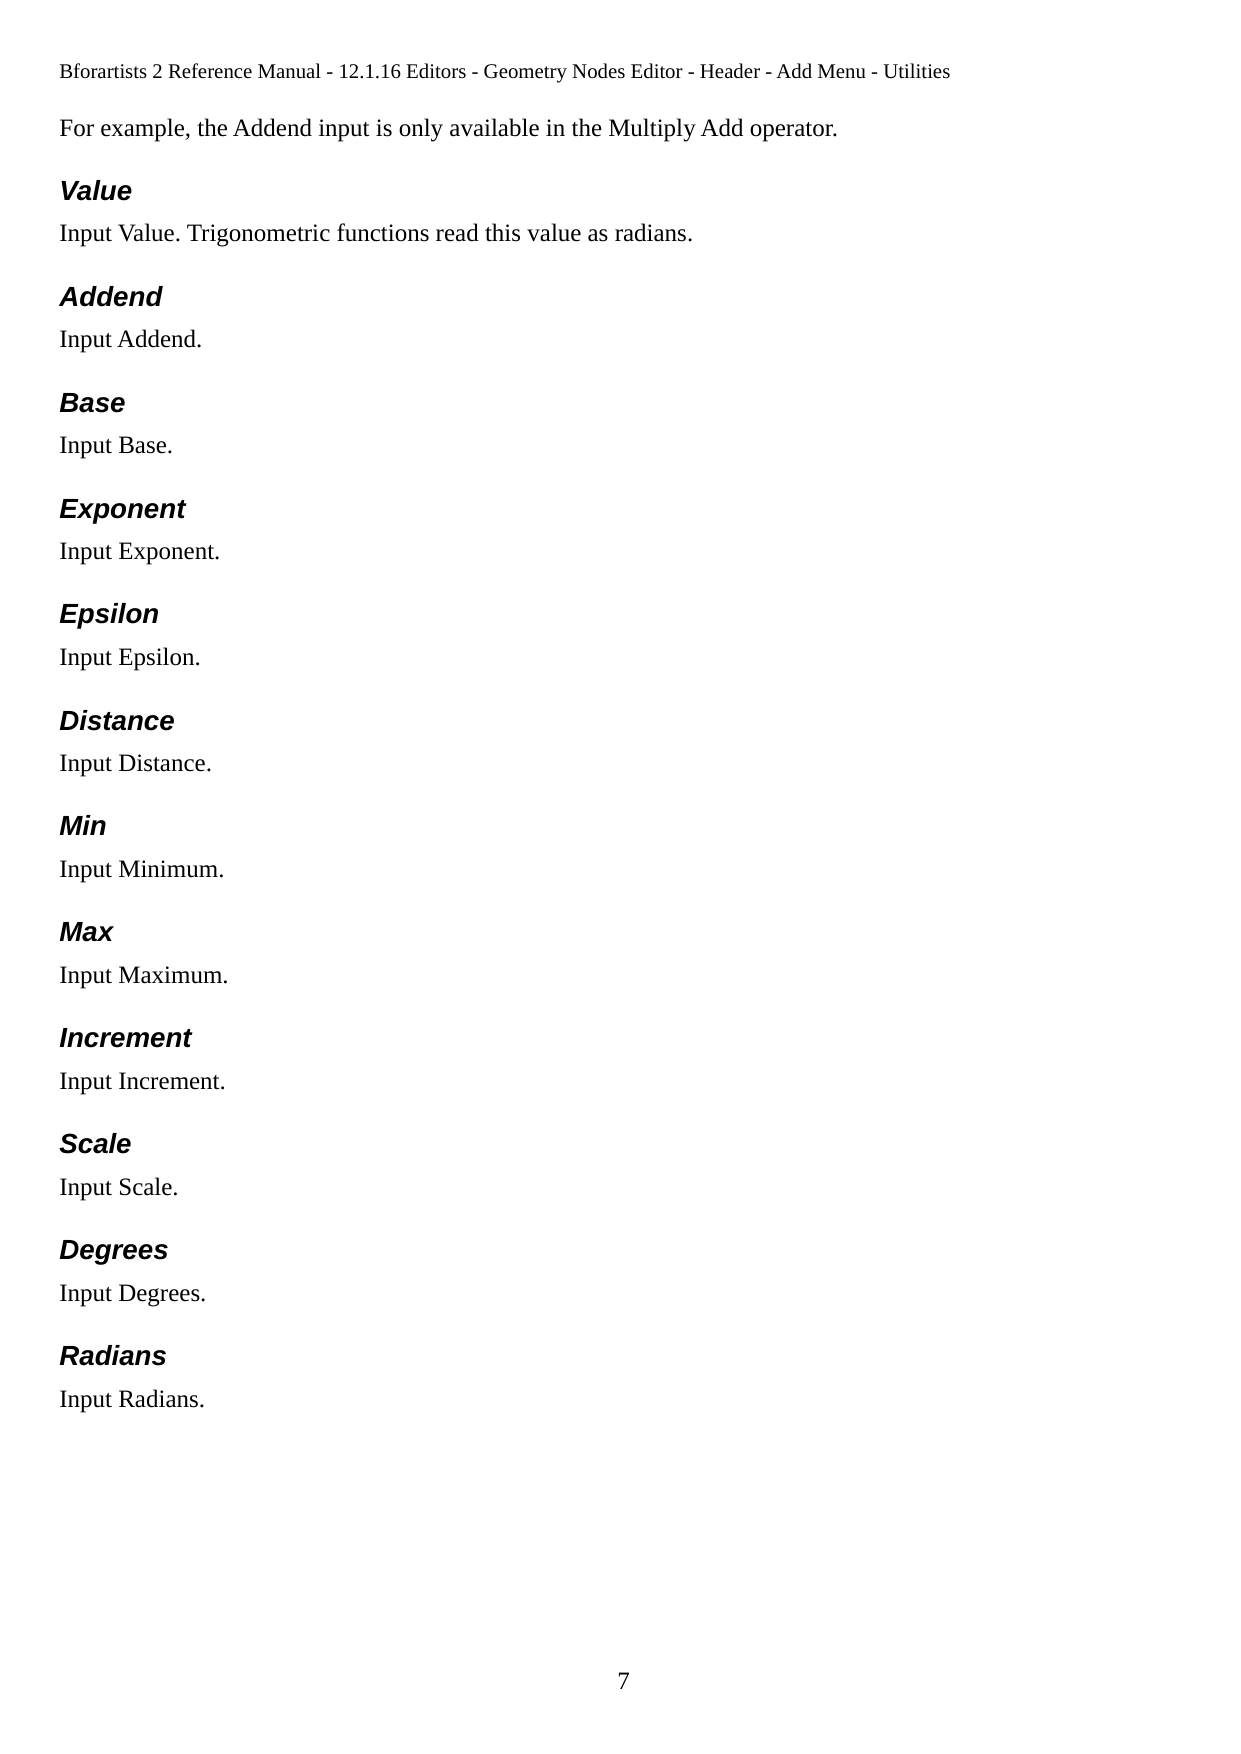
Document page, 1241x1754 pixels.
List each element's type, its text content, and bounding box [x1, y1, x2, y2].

subtitle Degrees [59, 1233, 1181, 1265]
text Input Base. [59, 430, 1181, 459]
subtitle Epsilon [59, 598, 1181, 630]
text Input Value. Trigonometric functions read this value as radians. [59, 218, 1181, 247]
text Input Increment. [59, 1066, 1181, 1095]
subtitle Scale [59, 1128, 1181, 1159]
text For example, the Addend input is only available in the Multiply Add operator. [59, 113, 1181, 141]
subtitle Value [59, 174, 1181, 206]
text Input Maximum. [59, 960, 1181, 989]
subtitle Min [59, 810, 1181, 842]
subtitle Base [59, 386, 1181, 418]
text Input Addend. [59, 324, 1181, 353]
subtitle Radians [59, 1339, 1181, 1371]
text Input Exponent. [59, 536, 1181, 565]
text Input Epsilon. [59, 642, 1181, 671]
text Input Radians. [59, 1384, 1181, 1413]
text Input Scale. [59, 1172, 1181, 1201]
text Input Distance. [59, 748, 1181, 777]
text Input Degrees. [59, 1278, 1181, 1307]
subtitle Increment [59, 1022, 1181, 1053]
subtitle Distance [59, 704, 1181, 736]
subtitle Exponent [59, 492, 1181, 524]
subtitle Max [59, 916, 1181, 948]
text Input Minimum. [59, 854, 1181, 883]
subtitle Addend [59, 280, 1181, 312]
